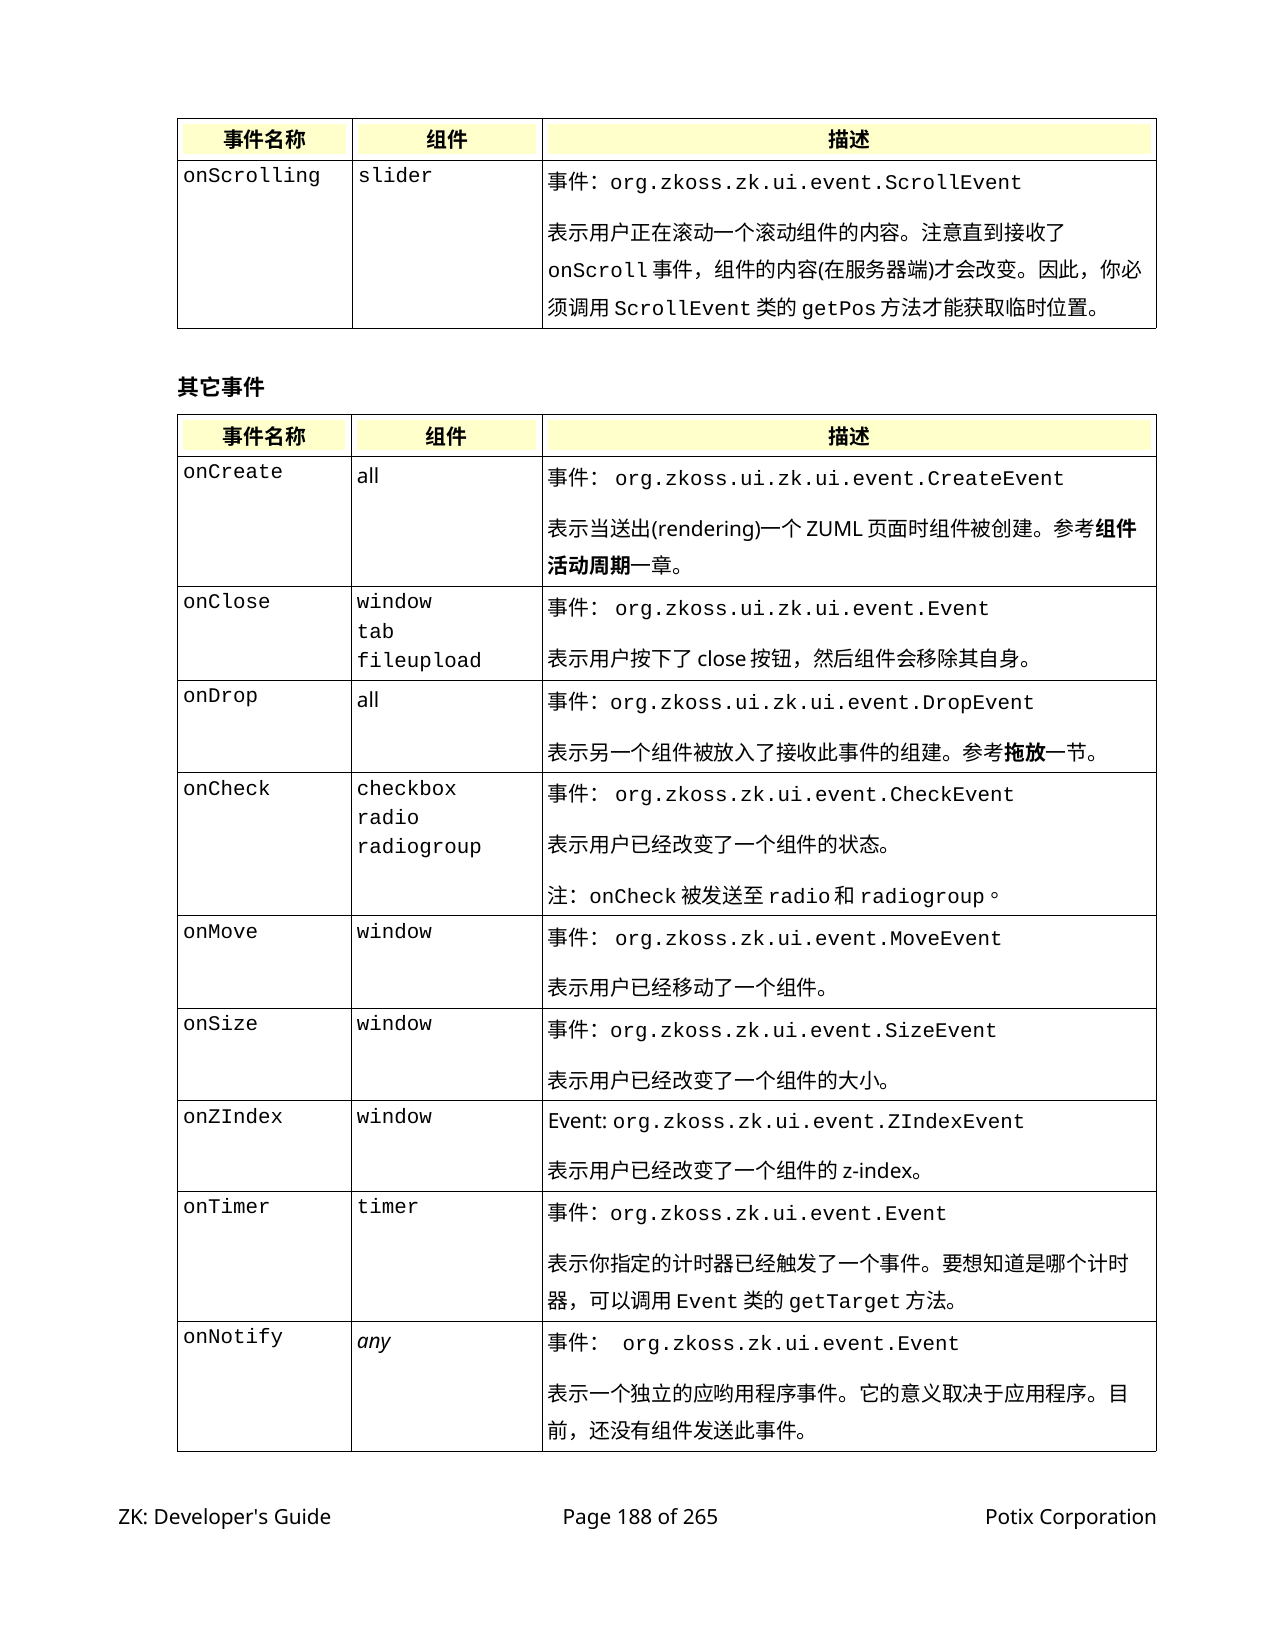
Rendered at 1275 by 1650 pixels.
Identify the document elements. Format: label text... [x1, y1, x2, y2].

table_cell slider [353, 161, 542, 328]
table_cell onNotify [178, 1322, 351, 1451]
table_cell onCreate [178, 457, 351, 586]
table_cell 事件： org.zkoss.zk.ui.event.Event 表示一个独立的应哟用程序事件。它的意义取决于应用程序。目前，还没有组件发送此事件。 [543, 1322, 1156, 1451]
table_cell 事件： org.zkoss.ui.zk.ui.event.CreateEvent 表示当送出(rendering)一个ZUML页面时组件被创建。参考组件活动周期一章。 [543, 457, 1156, 586]
table_cell 事件：org.zkoss.zk.ui.event.Event 表示你指定的计时器已经触发了一个事件。要想知道是哪个计时器，可以调用Event类的getTarget方法。 [543, 1192, 1156, 1321]
table_cell onZIndex [178, 1101, 351, 1191]
table_header 描述 [543, 415, 1156, 456]
table_cell Event: org.zkoss.zk.ui.event.ZIndexEvent 表示用户已经改变了一个组件的z-index。 [543, 1101, 1156, 1191]
table_cell window tab fileupload [352, 587, 542, 680]
table_header 组件 [352, 415, 542, 456]
table_cell window [352, 1101, 542, 1191]
table_cell 事件：org.zkoss.zk.ui.event.ScrollEvent 表示用户正在滚动一个滚动组件的内容。注意直到接收了onScroll事件，组件的内容(在服务器端)才会改变。因此，你必须调用ScrollEvent类的getPos方法才能获取临时位置。 [543, 161, 1156, 328]
table_header 组件 [353, 119, 542, 160]
table_cell 事件：org.zkoss.ui.zk.ui.event.DropEvent 表示另一个组件被放入了接收此事件的组建。参考拖放一节。 [543, 681, 1156, 772]
table_cell onScrolling [178, 161, 352, 328]
table_cell onTimer [178, 1192, 351, 1321]
table_header 事件名称 [178, 119, 352, 160]
table_cell timer [352, 1192, 542, 1321]
table_cell onSize [178, 1009, 351, 1100]
table_cell onCheck [178, 773, 351, 915]
table_cell any [352, 1322, 542, 1451]
table_cell window [352, 1009, 542, 1100]
table_cell onMove [178, 916, 351, 1008]
table_cell all [352, 681, 542, 772]
table_cell onDrop [178, 681, 351, 772]
table_cell 事件：org.zkoss.zk.ui.event.SizeEvent 表示用户已经改变了一个组件的大小。 [543, 1009, 1156, 1100]
subtitle 其它事件 [177, 370, 1157, 402]
table_cell 事件： org.zkoss.ui.zk.ui.event.Event 表示用户按下了close按钮，然后组件会移除其自身。 [543, 587, 1156, 680]
table_cell onClose [178, 587, 351, 680]
table_cell all [352, 457, 542, 586]
table_cell checkbox radio radiogroup [352, 773, 542, 915]
table_cell 事件： org.zkoss.zk.ui.event.MoveEvent 表示用户已经移动了一个组件。 [543, 916, 1156, 1008]
table_cell 事件： org.zkoss.zk.ui.event.CheckEvent 表示用户已经改变了一个组件的状态。 注：onCheck被发送至radio和radiogroup。 [543, 773, 1156, 915]
table_header 事件名称 [178, 415, 351, 456]
table_header 描述 [543, 119, 1156, 160]
table_cell window [352, 916, 542, 1008]
